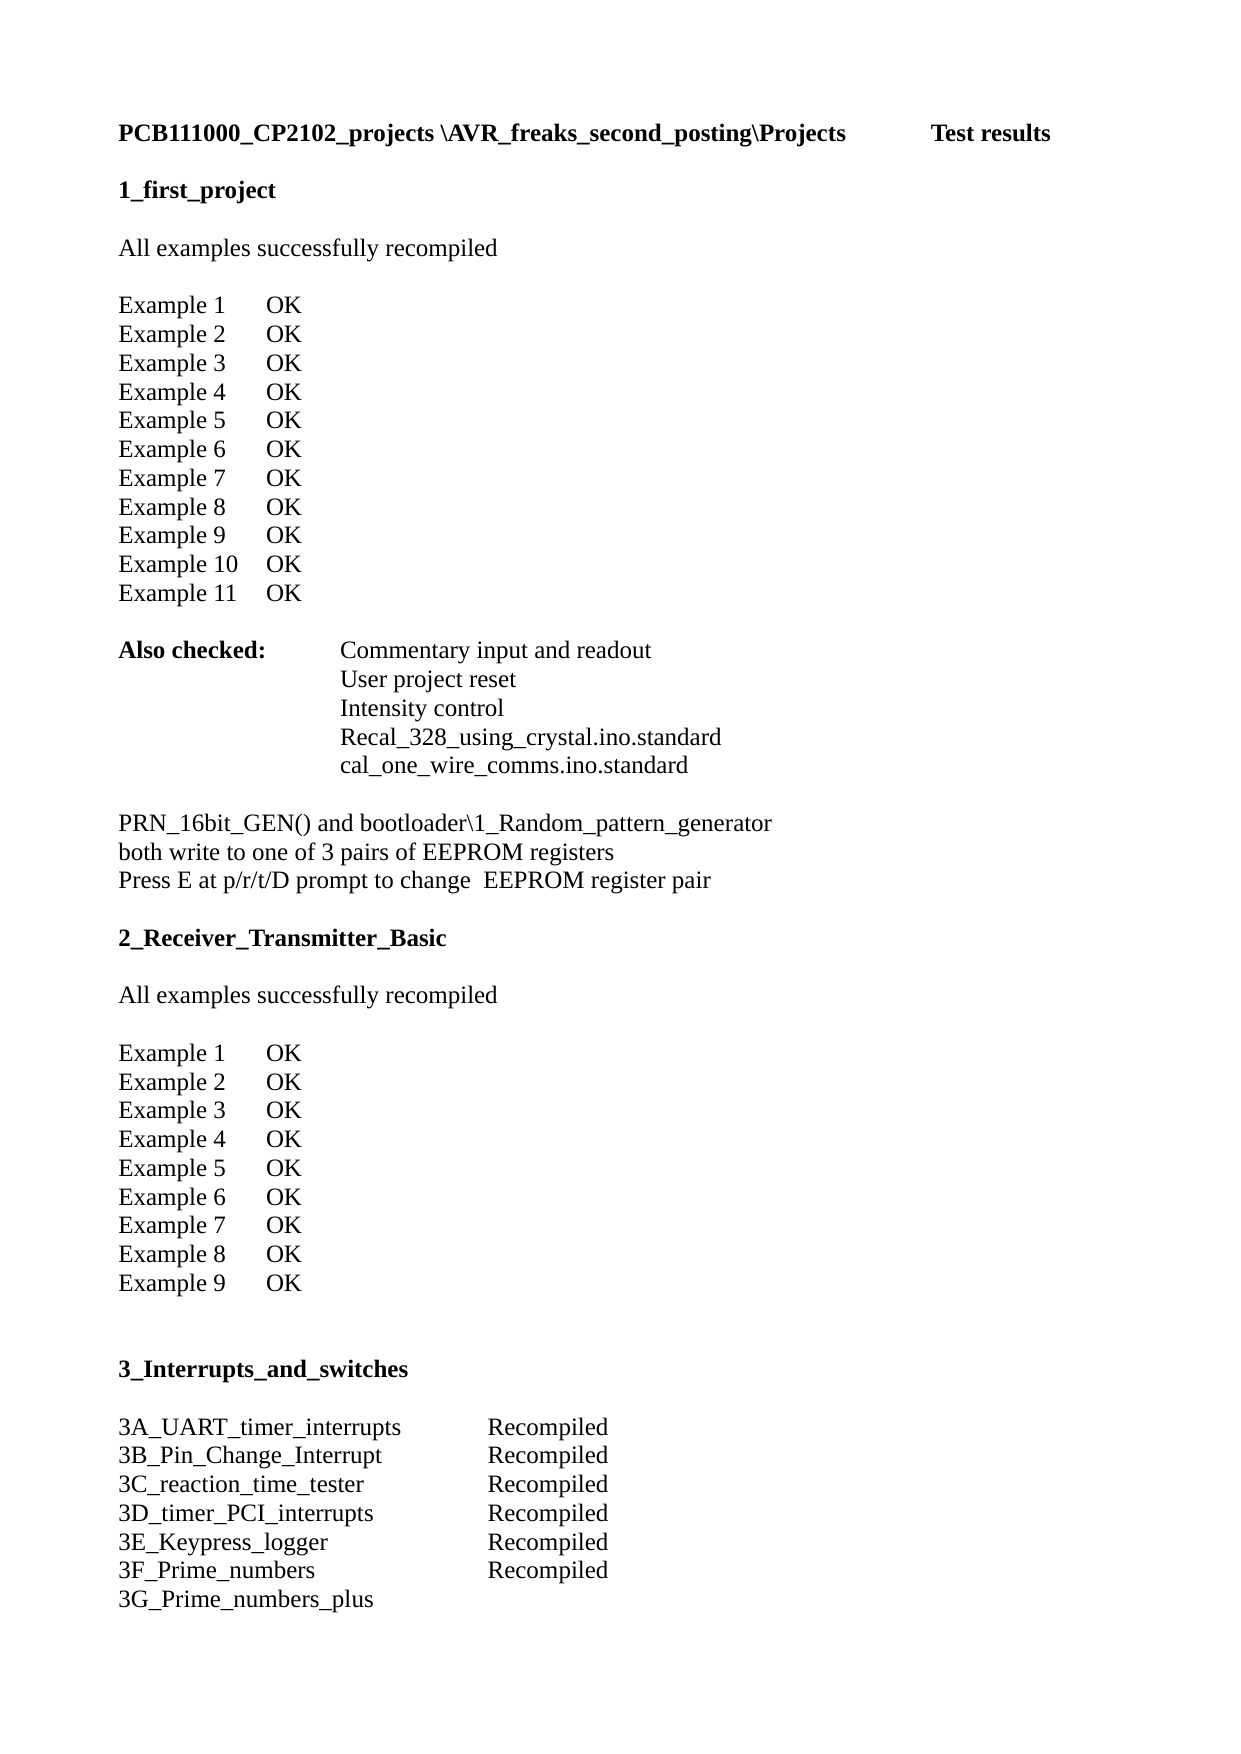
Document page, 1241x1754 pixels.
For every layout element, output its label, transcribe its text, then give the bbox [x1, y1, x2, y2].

text PRN_16bit_GEN() and bootloader\1_Random_pattern_generator [118, 808, 1122, 837]
text 3B_Pin_Change_Interrupt Recompiled [118, 1441, 1122, 1469]
text 3F_Prime_numbers Recompiled [118, 1556, 1122, 1584]
text Also checked: Commentary input and readout [118, 636, 1122, 664]
text Example 1 OK [118, 291, 1122, 319]
text Example 1 OK [118, 1038, 1122, 1067]
text cal_one_wire_comms.ino.standard [118, 751, 1122, 779]
text Example 5 OK [118, 1153, 1122, 1182]
text PCB111000_CP2102_projects \AVR_freaks_second_posting\Projects Test results [118, 118, 1122, 147]
text Example 3 OK [118, 348, 1122, 377]
text Recal_328_using_crystal.ino.standard [118, 722, 1122, 751]
text Example 6 OK [118, 1182, 1122, 1211]
text User project reset [118, 664, 1122, 693]
text Example 5 OK [118, 406, 1122, 434]
text 1_first_project [118, 176, 1122, 204]
text Example 3 OK [118, 1096, 1122, 1124]
text All examples successfully recompiled [118, 233, 1122, 262]
text Example 6 OK [118, 434, 1122, 463]
text 3A_UART_timer_interrupts Recompiled [118, 1412, 1122, 1441]
text Intensity control [118, 693, 1122, 722]
text 3E_Keypress_logger Recompiled [118, 1527, 1122, 1556]
text 2_Receiver_Transmitter_Basic [118, 923, 1122, 952]
text 3C_reaction_time_tester Recompiled [118, 1469, 1122, 1498]
text Example 8 OK [118, 492, 1122, 521]
text All examples successfully recompiled [118, 981, 1122, 1009]
text Example 8 OK [118, 1239, 1122, 1268]
text 3G_Prime_numbers_plus [118, 1584, 1122, 1613]
text Example 7 OK [118, 463, 1122, 492]
text 3_Interrupts_and_switches [118, 1354, 1122, 1383]
text Example 7 OK [118, 1211, 1122, 1239]
text Example 9 OK [118, 1268, 1122, 1297]
text Example 11 OK [118, 578, 1122, 607]
text Example 2 OK [118, 319, 1122, 348]
text both write to one of 3 pairs of EEPROM registers [118, 837, 1122, 866]
text Example 9 OK [118, 521, 1122, 549]
text Example 10 OK [118, 549, 1122, 578]
text Press E at p/r/t/D prompt to change EEPROM register pair [118, 866, 1122, 894]
text Example 4 OK [118, 377, 1122, 406]
text 3D_timer_PCI_interrupts Recompiled [118, 1498, 1122, 1527]
text Example 2 OK [118, 1067, 1122, 1096]
text Example 4 OK [118, 1124, 1122, 1153]
